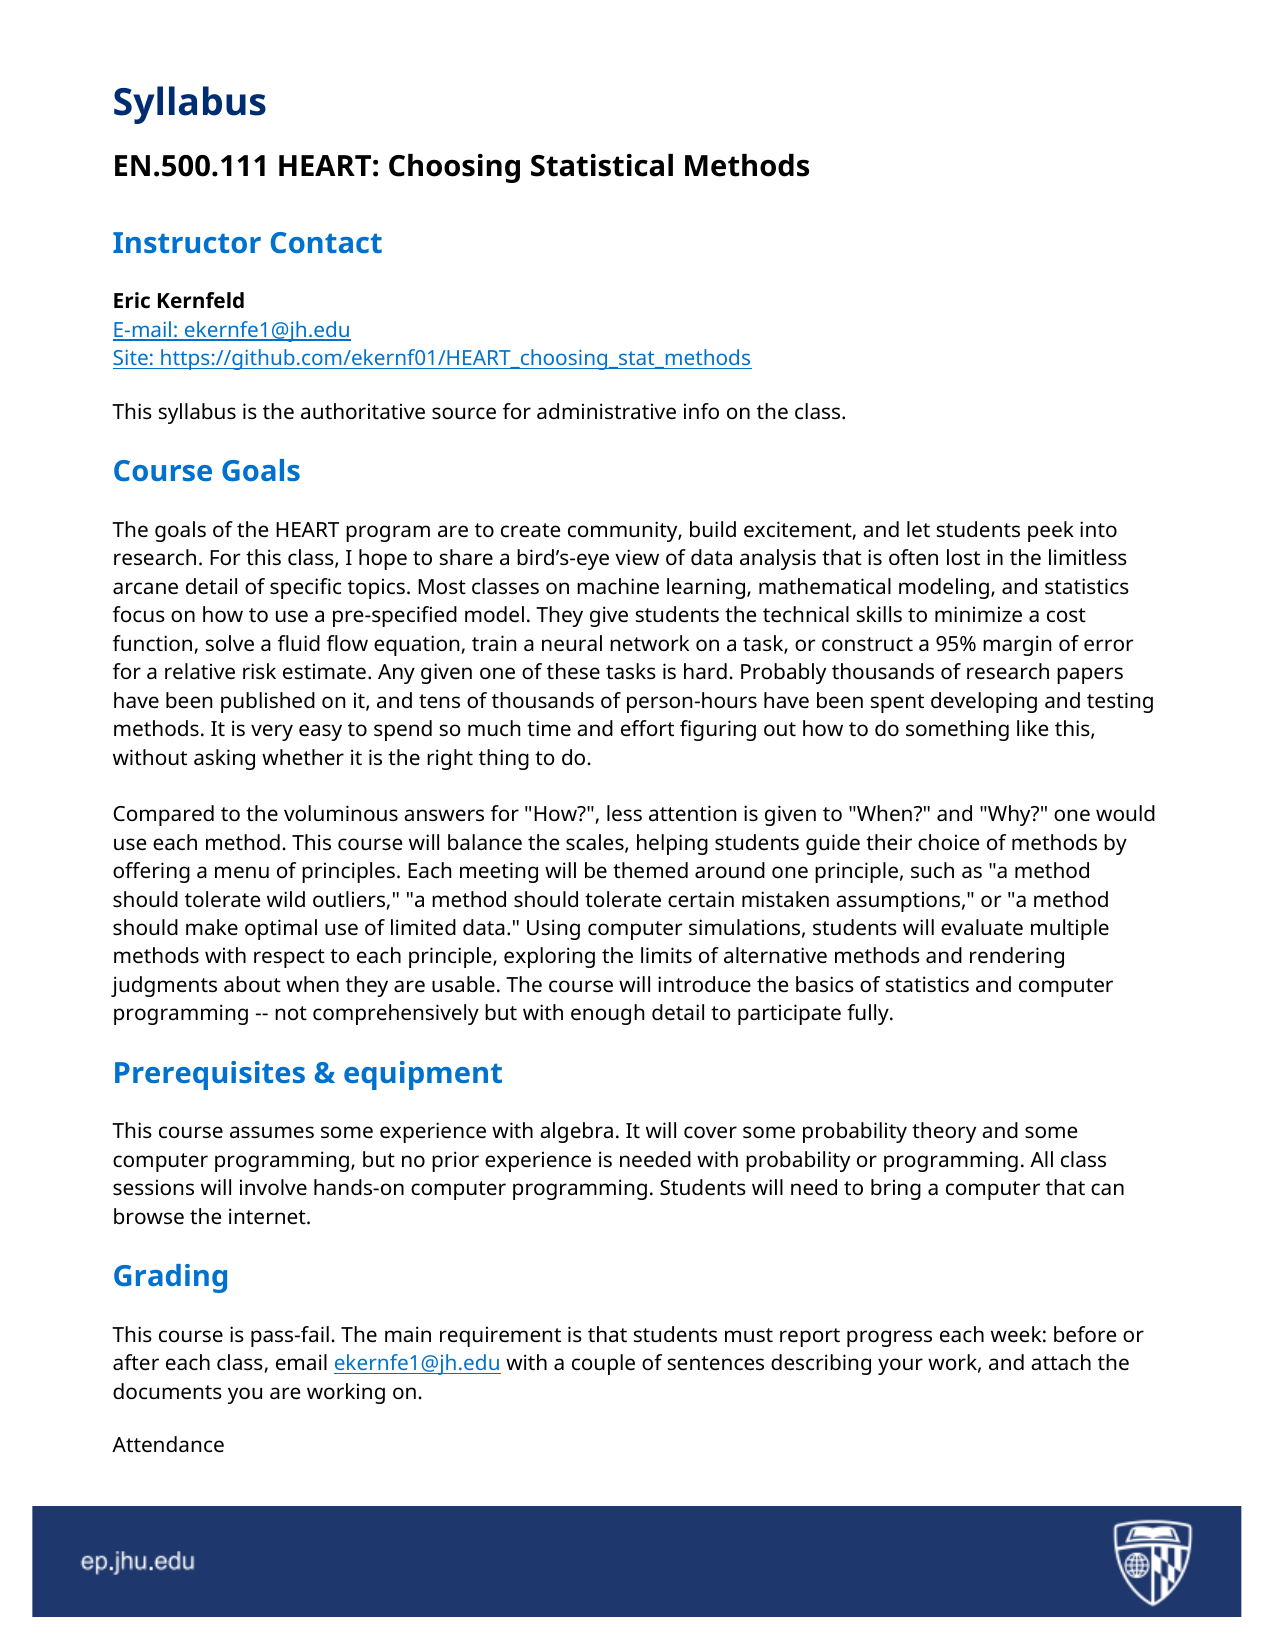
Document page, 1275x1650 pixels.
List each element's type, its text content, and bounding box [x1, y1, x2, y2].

text This syllabus is the authoritative source for administrative info on the class. [112, 397, 1162, 425]
subtitle Course Goals [112, 450, 1162, 490]
subtitle Grading [112, 1255, 1162, 1295]
subtitle EN.500.111 HEART: Choosing Statistical Methods [112, 145, 1162, 184]
text This course is pass-fail. The main requirement is that students must report progress each week: before or after each class, email ekernfe1@jh.edu with a couple of sentences describing your work, and attach the documents you are working on. [112, 1320, 1162, 1405]
text Eric Kernfeld E-mail: ekernfe1@jh.edu Site: https://github.com/ekernf01/HEART_choosing_stat_methods [112, 287, 1162, 372]
subtitle Prerequisites & equipment [112, 1052, 1162, 1092]
text Attendance [112, 1430, 1162, 1459]
text The goals of the HEART program are to create community, build excitement, and let students peek into research. For this class, I hope to share a bird’s-eye view of data analysis that is often lost in the limitless arcane detail of specific topics. Most classes on machine learning, mathematical modeling, and statistics focus on how to use a pre-specified model. They give students the technical skills to minimize a cost function, solve a fluid flow equation, train a neural network on a task, or construct a 95% margin of error for a relative risk estimate. Any given one of these tasks is hard. Probably thousands of research papers have been published on it, and tens of thousands of person-hours have been spent developing and testing methods. It is very easy to spend so much time and effort figuring out how to do something like this, without asking whether it is the right thing to do. Compared to the voluminous answers for "How?", less attention is given to "When?" and "Why?" one would use each method. This course will balance the scales, helping students guide their choice of methods by offering a menu of principles. Each meeting will be themed around one principle, such as "a method should tolerate wild outliers," "a method should tolerate certain mistaken assumptions," or "a method should make optimal use of limited data." Using computer simulations, students will evaluate multiple methods with respect to each principle, exploring the limits of alternative methods and rendering judgments about when they are usable. The course will introduce the basics of statistics and computer programming -- not comprehensively but with enough detail to participate fully. [112, 515, 1162, 1027]
subtitle Instructor Contact [112, 222, 1162, 262]
title Syllabus [112, 75, 1162, 126]
text This course assumes some experience with algebra. It will cover some probability theory and some computer programming, but no prior experience is needed with probability or programming. All class sessions will involve hands-on computer programming. Students will need to bring a computer that can browse the internet. [112, 1117, 1162, 1230]
